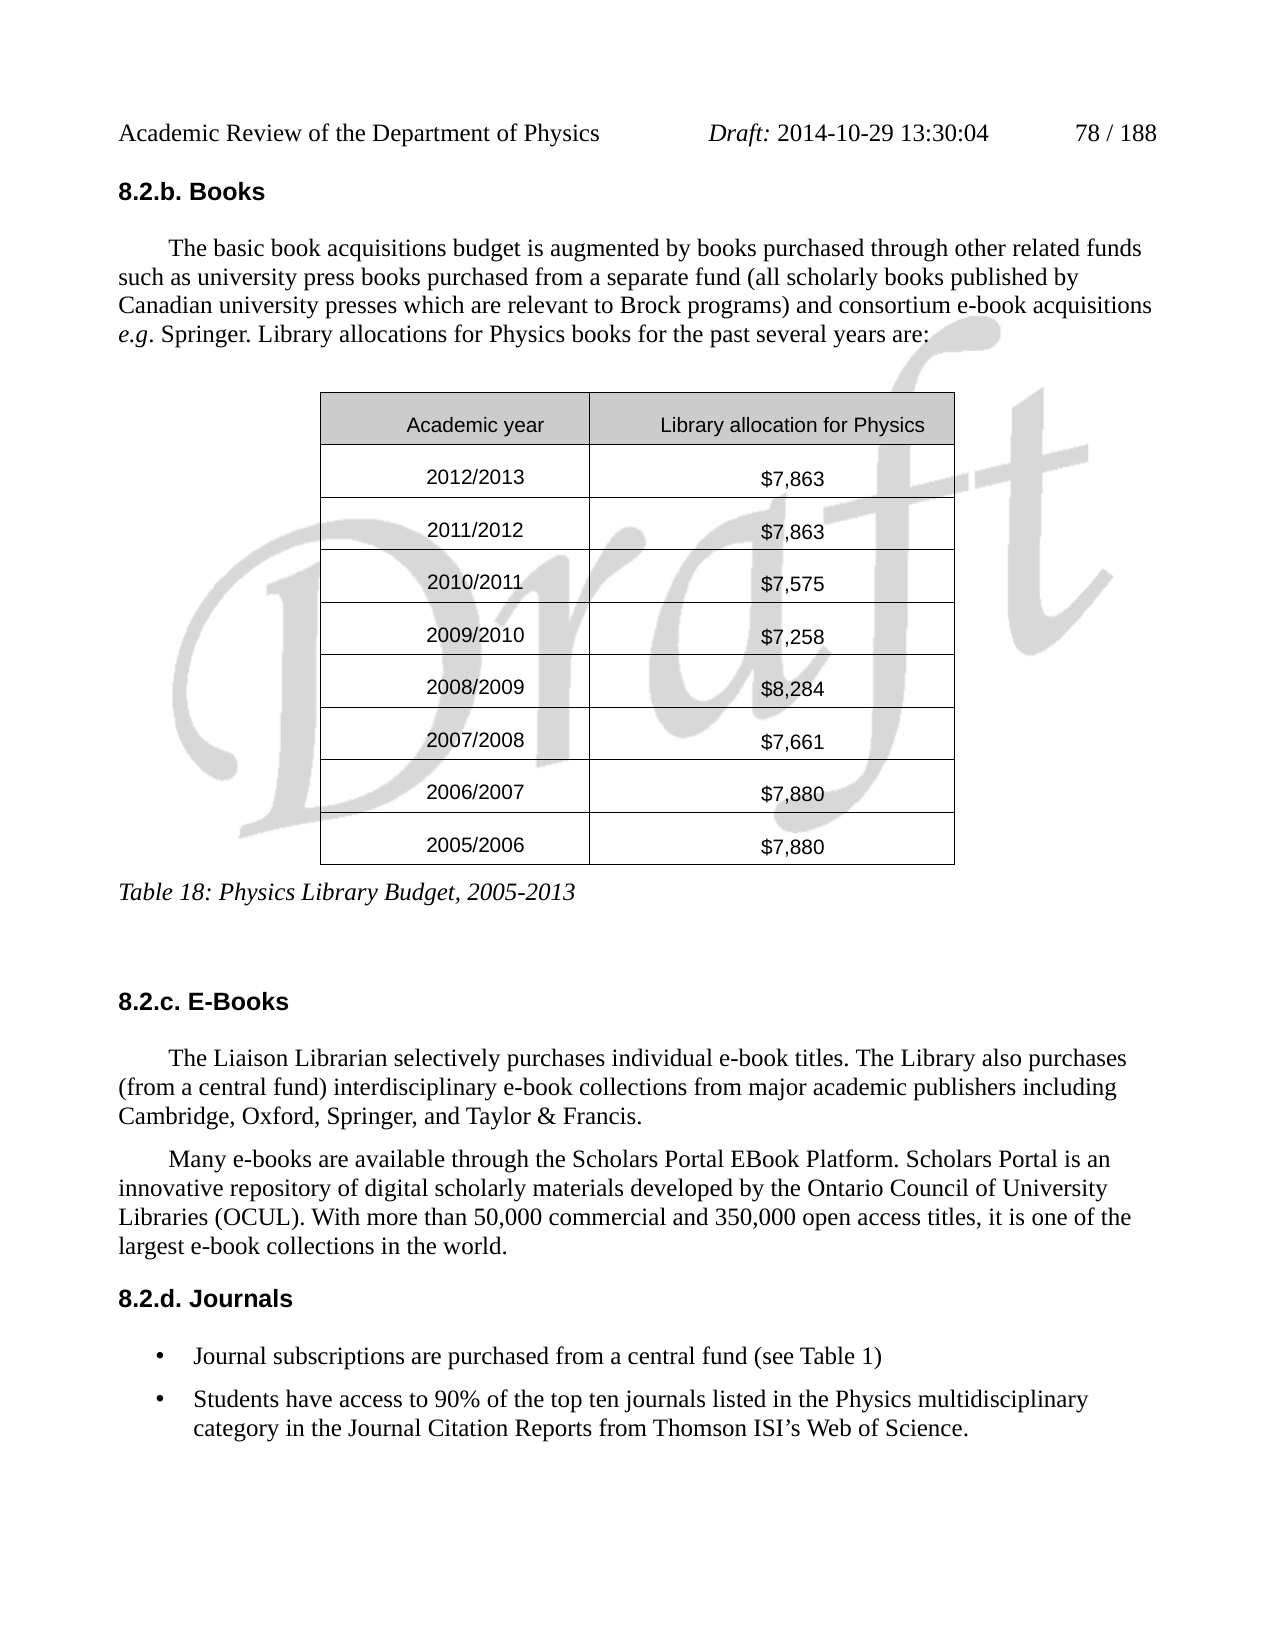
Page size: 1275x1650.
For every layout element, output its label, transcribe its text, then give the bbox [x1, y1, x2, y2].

subtitle Books [118, 177, 1157, 206]
table_cell $8,284 [590, 655, 954, 707]
picture [118, 1129, 1157, 1144]
picture [118, 348, 1157, 877]
text Many e-books are available through the Scholars Portal EBook Platform. Scholars Portal is an innovative repository of digital scholarly materials developed by the Ontario Council of University Libraries (OCUL). With more than 50,000 commercial and 350,000 open access titles, it is one of the largest e-book collections in the world. [118, 1144, 1157, 1259]
table_cell 2008/2009 [321, 655, 589, 707]
text The Liaison Librarian selectively purchases individual e-book titles. The Library also purchases (from a central fund) interdisciplinary e-book collections from major academic publishers including Cambridge, Oxford, Springer, and Taylor & Francis. [118, 1043, 1157, 1129]
table_cell 2009/2010 [321, 603, 589, 654]
text Table 18: Physics Library Budget, 2005-2013 [118, 877, 1157, 906]
table_header Library allocation for Physics [590, 393, 954, 444]
table_cell 2007/2008 [321, 708, 589, 759]
picture [118, 1259, 1157, 1284]
picture [118, 118, 1157, 177]
table_cell $7,863 [590, 445, 954, 497]
table_header Academic year [321, 393, 589, 444]
table_cell $7,661 [590, 708, 954, 759]
list Students have access to 90% of the top ten journals listed in the Physics multidisciplinary category in the Journal Citation Reports from Thomson ISI’s Web of Science. [156, 1384, 1157, 1442]
table_cell 2010/2011 [321, 550, 589, 602]
table_cell $7,863 [590, 498, 954, 549]
table_cell 2011/2012 [321, 498, 589, 549]
list Journal subscriptions are purchased from a central fund (see Table 1) [156, 1341, 1157, 1369]
subtitle E-Books [118, 987, 1157, 1016]
picture [118, 206, 1157, 233]
table_cell $7,880 [590, 813, 954, 864]
table_cell $7,258 [590, 603, 954, 654]
table_cell $7,575 [590, 550, 954, 602]
picture [118, 906, 1157, 987]
text The basic book acquisitions budget is augmented by books purchased through other related funds such as university press books purchased from a separate fund (all scholarly books published by Canadian university presses which are relevant to Brock programs) and consortium e-book acquisitions e.g. Springer. Library allocations for Physics books for the past several years are: [118, 233, 1157, 348]
table_cell 2012/2013 [321, 445, 589, 497]
subtitle Journals [118, 1284, 1157, 1313]
table_cell 2006/2007 [321, 760, 589, 812]
picture [118, 1313, 1157, 1532]
table_cell $7,880 [590, 760, 954, 812]
picture [118, 1016, 1157, 1043]
table_cell 2005/2006 [321, 813, 589, 864]
